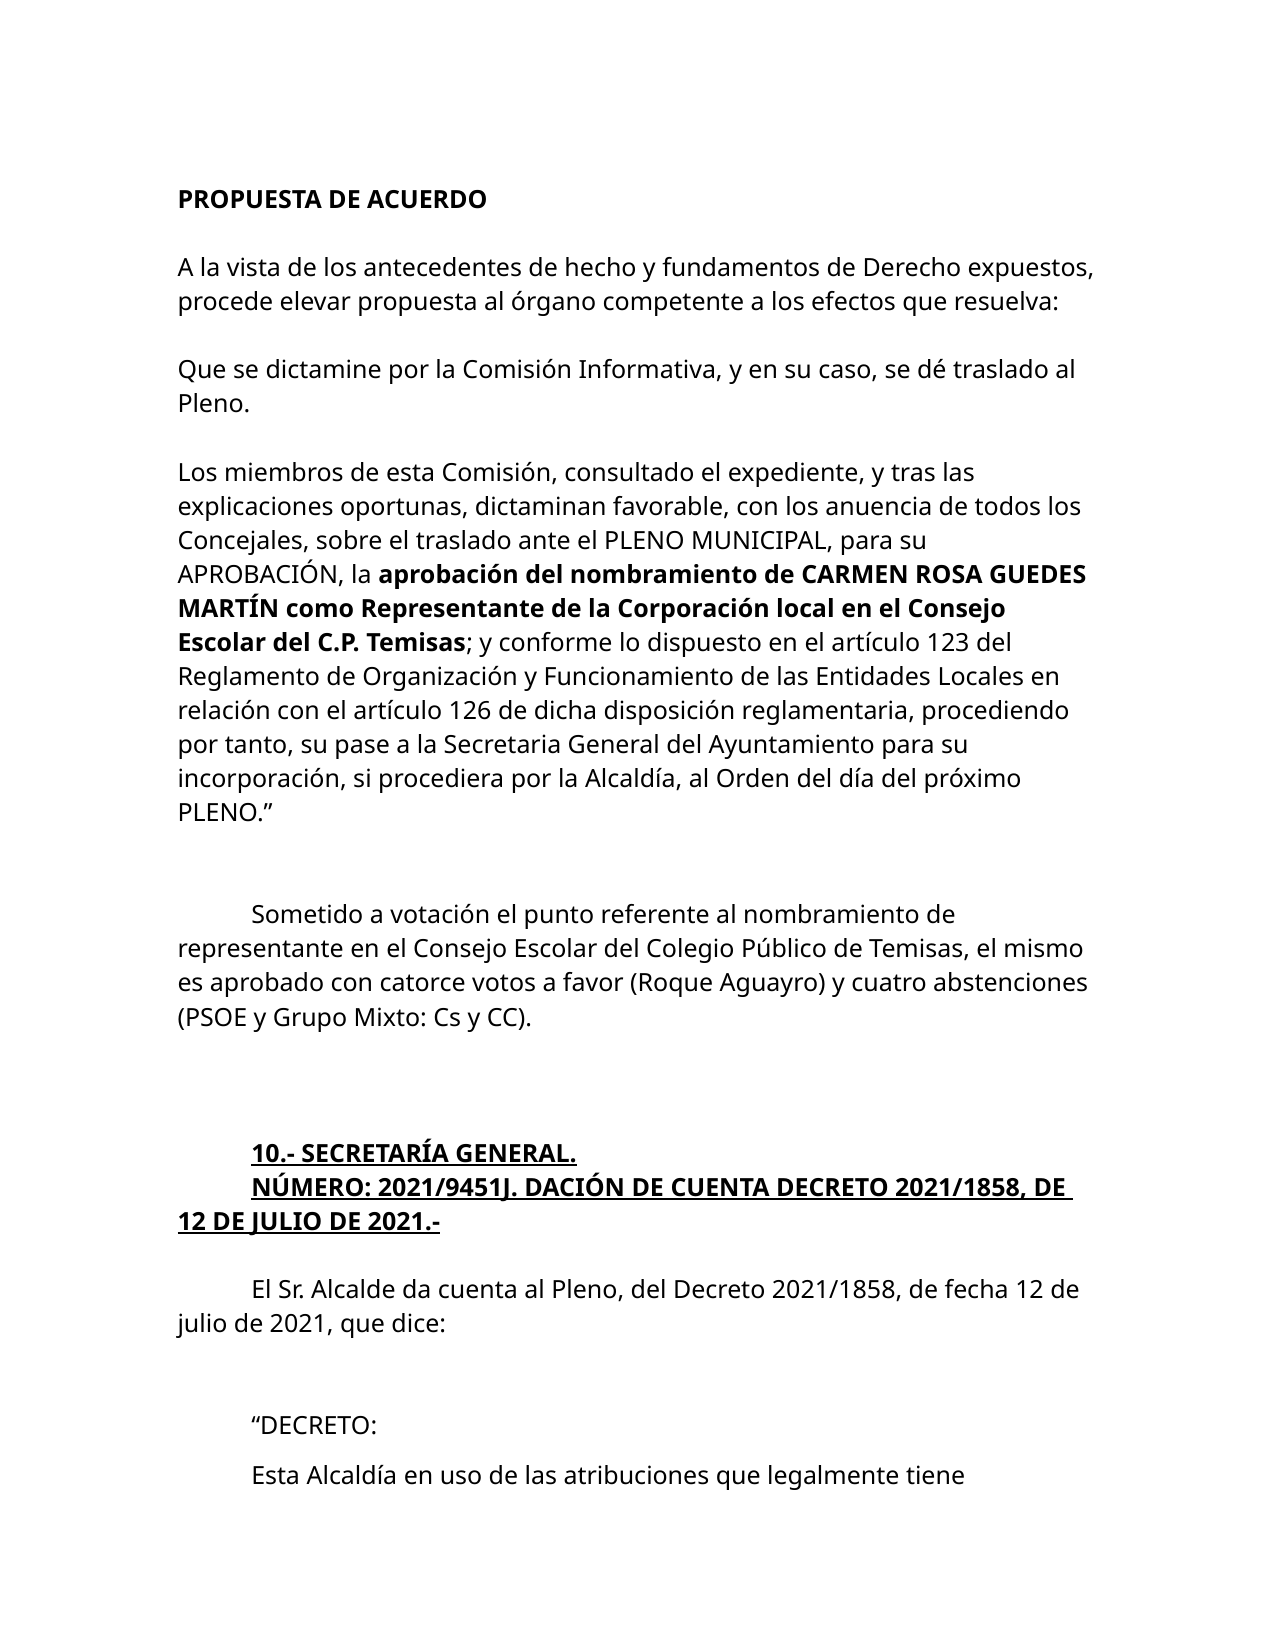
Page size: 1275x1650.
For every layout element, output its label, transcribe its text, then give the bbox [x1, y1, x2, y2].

text Los miembros de esta Comisión, consultado el expediente, y tras las explicaciones oportunas, dictaminan favorable, con los anuencia de todos los Concejales, sobre el traslado ante el PLENO MUNICIPAL, para su APROBACIÓN, la aprobación del nombramiento de CARMEN ROSA GUEDES MARTÍN como Representante de la Corporación local en el Consejo Escolar del C.P. Temisas; y conforme lo dispuesto en el artículo 123 del Reglamento de Organización y Funcionamiento de las Entidades Locales en relación con el artículo 126 de dicha disposición reglamentaria, procediendo por tanto, su pase a la Secretaria General del Ayuntamiento para su incorporación, si procediera por la Alcaldía, al Orden del día del próximo PLENO.” [177, 454, 1098, 829]
text PROPUESTA DE ACUERDO [177, 182, 1098, 216]
text Sometido a votación el punto referente al nombramiento de representante en el Consejo Escolar del Colegio Público de Temisas, el mismo es aprobado con catorce votos a favor (Roque Aguayro) y cuatro abstenciones (PSOE y Grupo Mixto: Cs y CC). [177, 897, 1098, 1033]
text El Sr. Alcalde da cuenta al Pleno, del Decreto 2021/1858, de fecha 12 de julio de 2021, que dice: [177, 1272, 1098, 1340]
text NÚMERO: 2021/9451J. DACIÓN DE CUENTA DECRETO 2021/1858, DE 12 DE JULIO DE 2021.- [177, 1169, 1098, 1238]
text “DECRETO: [177, 1408, 1098, 1442]
text Esta Alcaldía en uso de las atribuciones que legalmente tiene [177, 1458, 1098, 1492]
text Que se dictamine por la Comisión Informativa, y en su caso, se dé traslado al Pleno. [177, 352, 1098, 420]
text A la vista de los antecedentes de hecho y fundamentos de Derecho expuestos, procede elevar propuesta al órgano competente a los efectos que resuelva: [177, 250, 1098, 318]
text 10.- SECRETARÍA GENERAL. [177, 1135, 1098, 1169]
